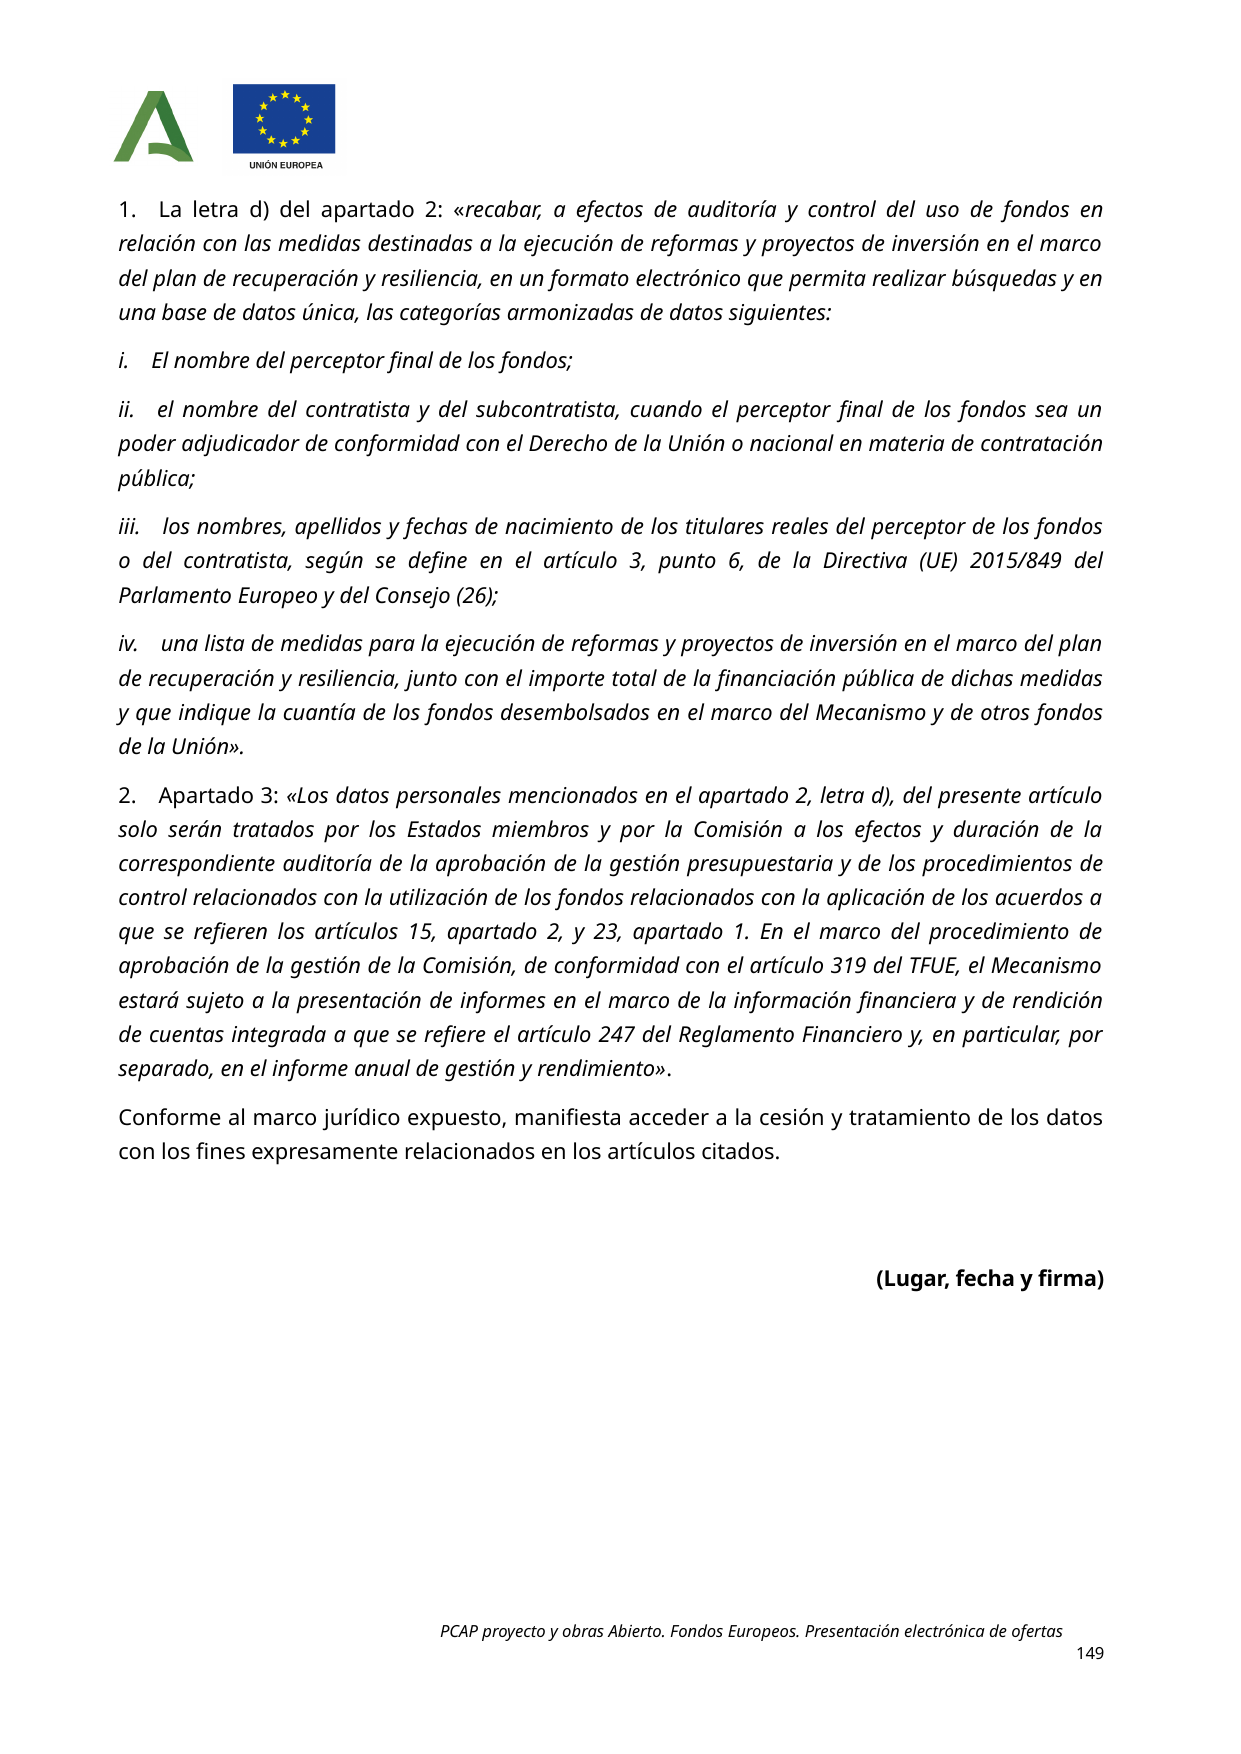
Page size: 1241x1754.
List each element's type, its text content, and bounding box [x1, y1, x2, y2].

picture [109, 86, 198, 166]
text (Lugar, fecha y firma) [118, 1263, 1104, 1292]
text 1. La letra d) del apartado 2: «recabar, a efectos de auditoría y control del uso de fondos en relación con las medidas destinadas a la ejecución de reformas y proyectos de inversión en el marco del plan de recuperación y resiliencia, en un formato electrónico que permita realizar búsquedas y en una base de datos única, las categorías armonizadas de datos siguientes: [118, 194, 1104, 327]
text i. El nombre del perceptor final de los fondos; [118, 346, 1104, 375]
text iv. una lista de medidas para la ejecución de reformas y proyectos de inversión en el marco del plan de recuperación y resiliencia, junto con el importe total de la financiación pública de dichas medidas y que indique la cuantía de los fondos desembolsados en el marco del Mecanismo y de otros fondos de la Unión». [118, 628, 1104, 761]
text Conforme al marco jurídico expuesto, manifiesta acceder a la cesión y tratamiento de los datos con los fines expresamente relacionados en los artículos citados. [118, 1102, 1104, 1166]
text ii. el nombre del contratista y del subcontratista, cuando el perceptor final de los fondos sea un poder adjudicador de conformidad con el Derecho de la Unión o nacional en materia de contratación pública; [118, 394, 1104, 492]
text 2. Apartado 3: «Los datos personales mencionados en el apartado 2, letra d), del presente artículo solo serán tratados por los Estados miembros y por la Comisión a los efectos y duración de la correspondiente auditoría de la aprobación de la gestión presupuestaria y de los procedimientos de control relacionados con la utilización de los fondos relacionados con la aplicación de los acuerdos a que se refieren los artículos 15, apartado 2, y 23, apartado 1. En el marco del procedimiento de aprobación de la gestión de la Comisión, de conformidad con el artículo 319 del TFUE, el Mecanismo estará sujeto a la presentación de informes en el marco de la información financiera y de rendición de cuentas integrada a que se refiere el artículo 247 del Reglamento Financiero y, en particular, por separado, en el informe anual de gestión y rendimiento». [118, 780, 1104, 1083]
picture [221, 78, 347, 176]
text iii. los nombres, apellidos y fechas de nacimiento de los titulares reales del perceptor de los fondos o del contratista, según se define en el artículo 3, punto 6, de la Directiva (UE) 2015/849 del Parlamento Europeo y del Consejo (26); [118, 511, 1104, 609]
